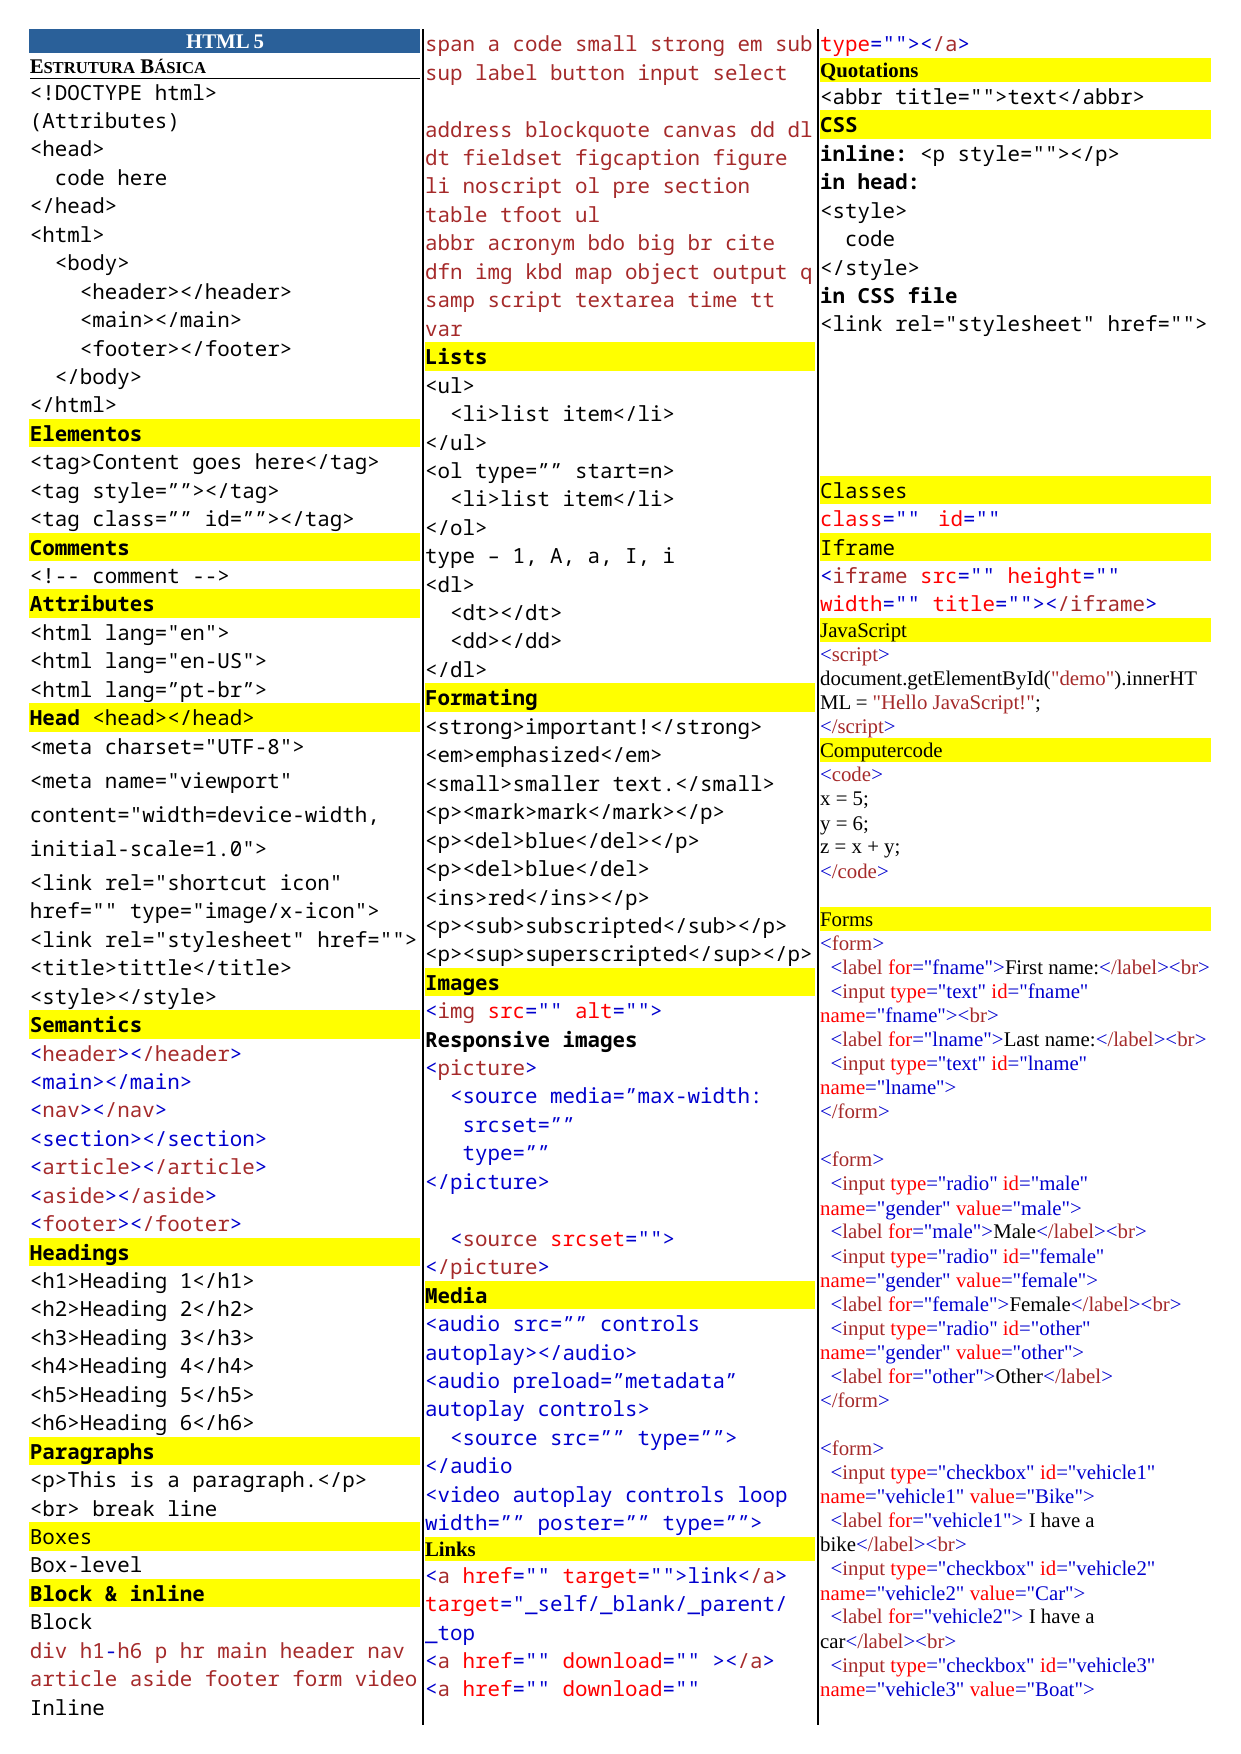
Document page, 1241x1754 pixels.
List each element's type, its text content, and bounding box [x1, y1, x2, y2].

text Block [29, 1607, 420, 1636]
text <h1>Heading 1</h1> [29, 1266, 420, 1294]
text <html lang="en"> [29, 618, 420, 646]
text <source srcset=""> </picture> [425, 1195, 815, 1281]
text <br> break line [29, 1494, 420, 1522]
text type=""></a> [820, 29, 1211, 58]
text </head> [29, 191, 420, 220]
text <main></main> [29, 1067, 420, 1096]
text <footer></footer> [29, 1209, 420, 1238]
text <form> <label for="fname">First name:</label><br> <input type="text" id="fname" name="fname"><br> <label for="lname">Last name:</label><br> <input type="text" id="lname" name="lname"> </form> [820, 931, 1211, 1123]
text <link rel="shortcut icon" href="" type="image/x-icon"> [29, 868, 420, 925]
text <html> [29, 220, 420, 248]
text <!-- comment --> [29, 561, 420, 589]
text HTML 5 [29, 29, 420, 53]
text <tag class=”” id=””></tag> [29, 504, 420, 533]
text <!DOCTYPE html> [29, 78, 420, 106]
text <video autoplay controls loop width=”” poster=”” type=””> [425, 1480, 815, 1537]
text </dl> [425, 655, 815, 683]
text abbr acronym bdo big br cite dfn img kbd map object output q samp script textarea time tt var [425, 228, 815, 342]
text <strong>important!</strong> [425, 712, 815, 740]
text <p><sub>subscripted</sub></p> [425, 911, 815, 939]
text Media [425, 1281, 815, 1309]
text Semantics [29, 1010, 420, 1039]
text <tag style=””></tag> [29, 476, 420, 504]
text Elementos [29, 419, 420, 447]
text <p>This is a paragraph.</p> [29, 1465, 420, 1494]
text <dd></dd> [425, 627, 815, 655]
text <li>list item</li> [425, 484, 815, 513]
text <link rel="stylesheet" href=""> [820, 309, 1211, 338]
text <html lang="en-US"> [29, 646, 420, 675]
text <dt></dt> [425, 598, 815, 627]
text CSS [820, 110, 1211, 139]
text <article></article> [29, 1152, 420, 1181]
text <link rel="stylesheet" href=""> [29, 925, 420, 953]
text Images [425, 968, 815, 996]
text <a href="" target="">link</a> [425, 1561, 815, 1589]
text <picture> <source media=”max-width: srcset=”” type=”” [425, 1053, 815, 1167]
text <title>tittle</title> [29, 953, 420, 982]
text <abbr title="">text</abbr> [820, 82, 1211, 110]
text Boxes [29, 1522, 420, 1551]
text Quotations [820, 58, 1211, 82]
text <a href="" download="" [425, 1674, 815, 1703]
text target="_self/_blank/_parent/_top [425, 1589, 815, 1646]
text code here [29, 163, 420, 191]
text in head: [820, 167, 1211, 196]
text <header></header> [29, 277, 420, 305]
text Inline [29, 1693, 420, 1721]
text <meta charset="UTF-8"> [29, 732, 420, 760]
text <html lang=”pt-br”> [29, 675, 420, 703]
text Estrutura Básica [29, 53, 420, 78]
text <h2>Heading 2</h2> [29, 1294, 420, 1323]
text <p><mark>mark</mark></p> [425, 797, 815, 826]
text code [820, 224, 1211, 253]
text Headings [29, 1238, 420, 1266]
text Paragraphs [29, 1437, 420, 1465]
text <small>smaller text.</small> [425, 769, 815, 797]
text </ul> [425, 428, 815, 456]
text <nav></nav> [29, 1096, 420, 1124]
text <head> [29, 134, 420, 163]
text Forms [820, 907, 1211, 931]
text span a code small strong em sub sup label button input select [425, 29, 815, 86]
text Lists [425, 342, 815, 371]
text Links [425, 1537, 815, 1561]
text Formating [425, 683, 815, 712]
text <iframe src="" height="" width="" title=""></iframe> [820, 561, 1211, 618]
text div h1-h6 p hr main header nav article aside footer form video [29, 1636, 420, 1693]
text <p><del>blue</del></p> [425, 826, 815, 854]
text <code> x = 5; y = 6; z = x + y; </code> [820, 762, 1211, 883]
text Iframe [820, 533, 1211, 561]
text <li>list item</li> [425, 399, 815, 428]
text address blockquote canvas dd dl dt fieldset figcaption figure li noscript ol pre section table tfoot ul [425, 115, 815, 228]
text <form> <input type="radio" id="male" name="gender" value="male"> <label for="male">Male</label><br> <input type="radio" id="female" name="gender" value="female"> <label for="female">Female</label><br> <input type="radio" id="other" name="gender" value="other"> <label for="other">Other</label> </form> [820, 1147, 1211, 1412]
text Attributes [29, 589, 420, 618]
text <form> <input type="checkbox" id="vehicle1" name="vehicle1" value="Bike"> <label for="vehicle1"> I have a bike</label><br> <input type="checkbox" id="vehicle2" name="vehicle2" value="Car"> <label for="vehicle2"> I have a car</label><br> <input type="checkbox" id="vehicle3" name="vehicle3" value="Boat"> [820, 1436, 1211, 1701]
text <footer></footer> [29, 334, 420, 362]
text Head <head></head> [29, 703, 420, 732]
text <img src="" alt=""> [425, 996, 815, 1025]
text in CSS file [820, 281, 1211, 309]
text </picture> [425, 1167, 815, 1195]
text <style> [820, 196, 1211, 224]
text <header></header> [29, 1039, 420, 1067]
text Classes [820, 476, 1211, 504]
text <a href="" download="" ></a> [425, 1646, 815, 1674]
text <main></main> [29, 305, 420, 334]
text <style></style> [29, 982, 420, 1010]
text </html> [29, 391, 420, 419]
text <script> document.getElementById("demo").innerHTML = "Hello JavaScript!"; </script> [820, 642, 1211, 738]
text <p><sup>superscripted</sup></p> [425, 939, 815, 968]
text <audio preload=”metadata” autoplay controls> <source src=”” type=””> </audio [425, 1366, 815, 1480]
text </body> [29, 362, 420, 391]
text type – 1, A, a, I, i [425, 541, 815, 570]
text <h6>Heading 6</h6> [29, 1408, 420, 1437]
text <aside></aside> [29, 1181, 420, 1209]
text class="" id="" [820, 504, 1211, 533]
text Responsive images [425, 1025, 815, 1053]
text <meta name="viewport" content="width=device-width, initial-scale=1.0"> [29, 766, 420, 862]
text <p><del>blue</del> <ins>red</ins></p> [425, 854, 815, 911]
text <tag>Content goes here</tag> [29, 447, 420, 476]
text <audio src=”” controls autoplay></audio> [425, 1309, 815, 1366]
text </style> [820, 253, 1211, 281]
text Computercode [820, 738, 1211, 762]
text Comments [29, 533, 420, 561]
text <em>emphasized</em> [425, 740, 815, 769]
text <ul> [425, 371, 815, 399]
text Block & inline [29, 1579, 420, 1607]
text inline: <p style=""></p> [820, 139, 1211, 167]
text </ol> [425, 513, 815, 541]
text <section></section> [29, 1124, 420, 1152]
text JavaScript [820, 618, 1211, 642]
text <h5>Heading 5</h5> [29, 1380, 420, 1408]
text <h4>Heading 4</h4> [29, 1351, 420, 1380]
text (Attributes) [29, 106, 420, 134]
text <dl> [425, 570, 815, 598]
text <h3>Heading 3</h3> [29, 1323, 420, 1351]
text <body> [29, 248, 420, 277]
text Box-level [29, 1551, 420, 1579]
text <ol type=”” start=n> [425, 456, 815, 484]
